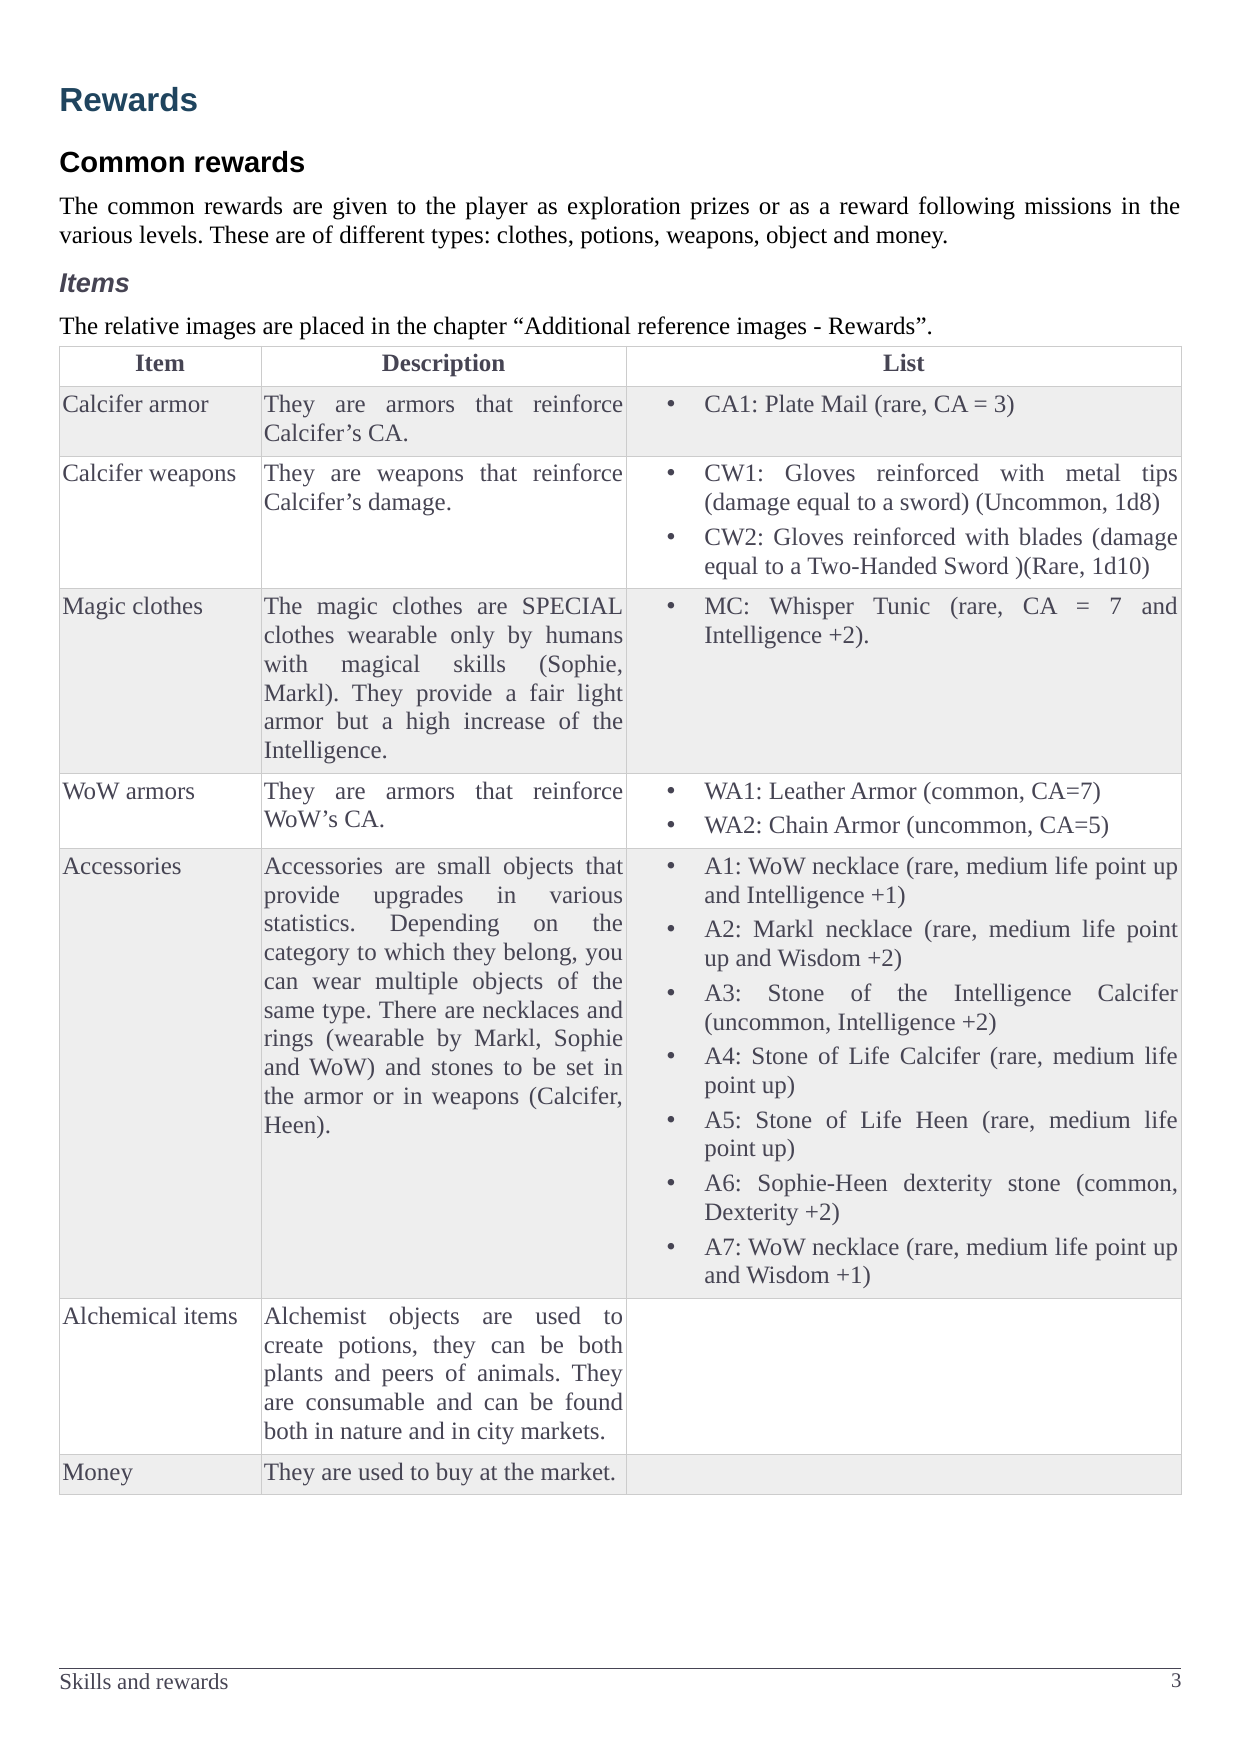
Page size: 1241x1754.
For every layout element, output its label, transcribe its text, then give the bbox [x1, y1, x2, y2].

table_cell Accessories are small objects that provide upgrades in various statistics. Depending on the category to which they belong, you can wear multiple objects of the same type. There are necklaces and rings (wearable by Markl, Sophie and WoW) and stones to be set in the armor or in weapons (Calcifer, Heen). [262, 849, 626, 1298]
table_cell Magic clothes [60, 589, 261, 773]
table_cell Calcifer weapons [60, 457, 261, 588]
subtitle Items [59, 267, 1181, 298]
table_cell MC: Whisper Tunic (rare, CA = 7 and Intelligence +2). [627, 589, 1181, 773]
table_cell Alchemical items [60, 1299, 261, 1454]
table_cell They are armors that reinforce Calcifer’s CA. [262, 387, 626, 456]
subtitle Rewards [59, 80, 1181, 118]
table_cell They are weapons that reinforce Calcifer’s damage. [262, 457, 626, 588]
table_cell Calcifer armor [60, 387, 261, 456]
table_cell Alchemist objects are used to create potions, they can be both plants and peers of animals. They are consumable and can be found both in nature and in city markets. [262, 1299, 626, 1454]
table_cell Money [60, 1455, 261, 1494]
table_cell WA1: Leather Armor (common, CA=7) WA2: Chain Armor (uncommon, CA=5) [627, 774, 1181, 848]
table_cell They are used to buy at the market. [262, 1455, 626, 1494]
table_cell CA1: Plate Mail (rare, CA = 3) [627, 387, 1181, 456]
table_cell WoW armors [60, 774, 261, 848]
subtitle Common rewards [59, 145, 1181, 179]
table_cell [627, 1455, 1181, 1494]
table_header Description [262, 347, 626, 386]
text The relative images are placed in the chapter “Additional reference images - Rewards”. [59, 311, 1181, 339]
table_header Item [60, 347, 261, 386]
text The common rewards are given to the player as exploration prizes or as a reward following missions in the various levels. These are of different types: clothes, potions, weapons, object and money. [59, 191, 1181, 249]
table_cell CW1: Gloves reinforced with metal tips (damage equal to a sword) (Uncommon, 1d8) CW2: Gloves reinforced with blades (damage equal to a Two-Handed Sword )(Rare, 1d10) [627, 457, 1181, 588]
table_cell A1: WoW necklace (rare, medium life point up and Intelligence +1) A2: Markl necklace (rare, medium life point up and Wisdom +2) A3: Stone of the Intelligence Calcifer (uncommon, Intelligence +2) A4: Stone of Life Calcifer (rare, medium life point up) A5: Stone of Life Heen (rare, medium life point up) A6: Sophie-Heen dexterity stone (common, Dexterity +2) A7: WoW necklace (rare, medium life point up and Wisdom +1) [627, 849, 1181, 1298]
table_cell The magic clothes are SPECIAL clothes wearable only by humans with magical skills (Sophie, Markl). They provide a fair light armor but a high increase of the Intelligence. [262, 589, 626, 773]
table_header List [627, 347, 1181, 386]
table_cell They are armors that reinforce WoW’s CA. [262, 774, 626, 848]
table_cell Accessories [60, 849, 261, 1298]
table_cell [627, 1299, 1181, 1454]
